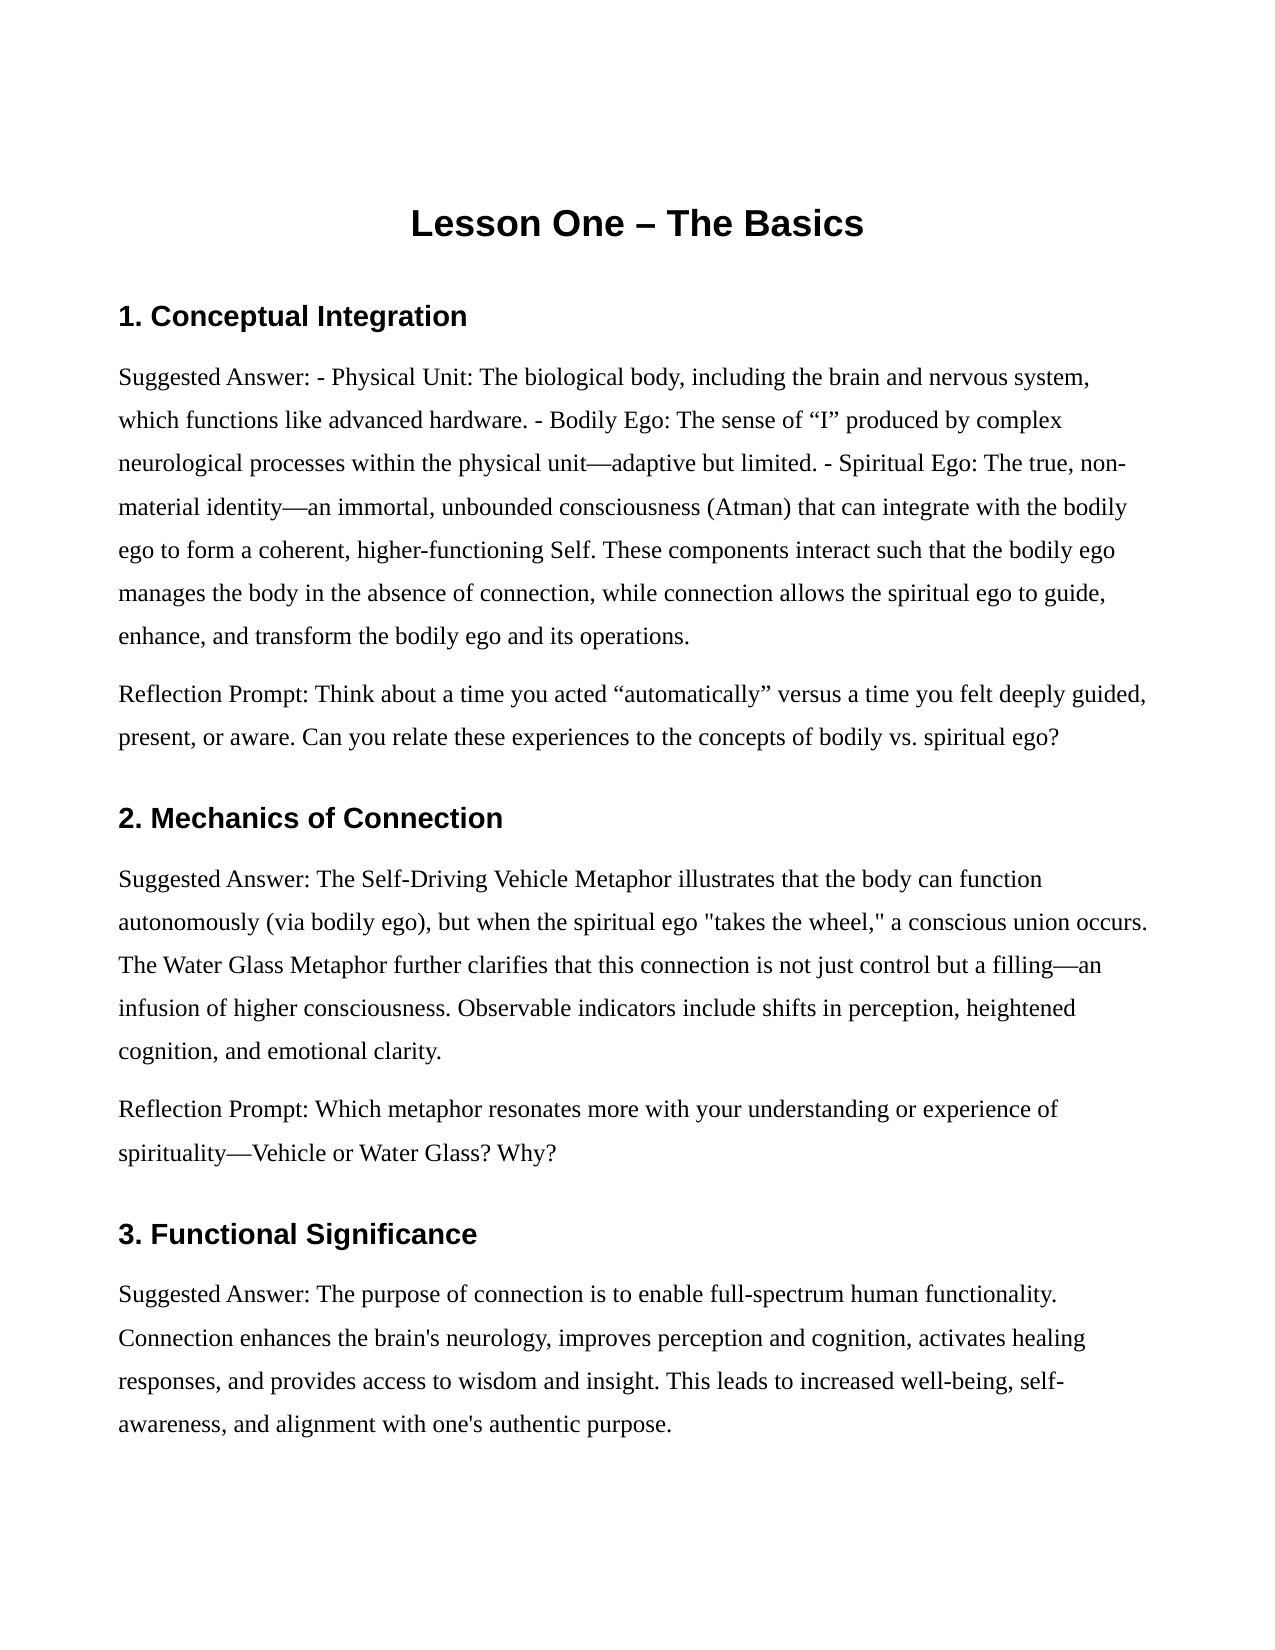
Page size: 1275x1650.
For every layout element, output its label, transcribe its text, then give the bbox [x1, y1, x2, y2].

text Reflection Prompt: Which metaphor resonates more with your understanding or experience of spirituality—Vehicle or Water Glass? Why? [118, 1094, 1157, 1166]
subtitle 3. Functional Significance [118, 1217, 1157, 1250]
text Reflection Prompt: Think about a time you acted “automatically” versus a time you felt deeply guided, present, or aware. Can you relate these experiences to the concepts of bodily vs. spiritual ego? [118, 679, 1157, 751]
subtitle 2. Mechanics of Connection [118, 801, 1157, 835]
subtitle 1. Conceptual Integration [118, 299, 1157, 333]
text Suggested Answer: The Self-Driving Vehicle Metaphor illustrates that the body can function autonomously (via bodily ego), but when the spiritual ego "takes the wheel," a conscious union occurs. The Water Glass Metaphor further clarifies that this connection is not just control but a filling—an infusion of higher consciousness. Observable indicators include shifts in perception, heightened cognition, and emotional clarity. [118, 864, 1157, 1065]
text Suggested Answer: - Physical Unit: The biological body, including the brain and nervous system, which functions like advanced hardware. - Bodily Ego: The sense of “I” produced by complex neurological processes within the physical unit—adaptive but limited. - Spiritual Ego: The true, non-material identity—an immortal, unbounded consciousness (Atman) that can integrate with the bodily ego to form a coherent, higher-functioning Self. These components interact such that the bodily ego manages the body in the absence of connection, while connection allows the spiritual ego to guide, enhance, and transform the bodily ego and its operations. [118, 362, 1157, 650]
text Suggested Answer: The purpose of connection is to enable full-spectrum human functionality. Connection enhances the brain's neurology, improves perception and cognition, activates healing responses, and provides access to wisdom and insight. This leads to increased well-being, self-awareness, and alignment with one's authentic purpose. [118, 1279, 1157, 1438]
subtitle Lesson One – The Basics [118, 201, 1157, 244]
